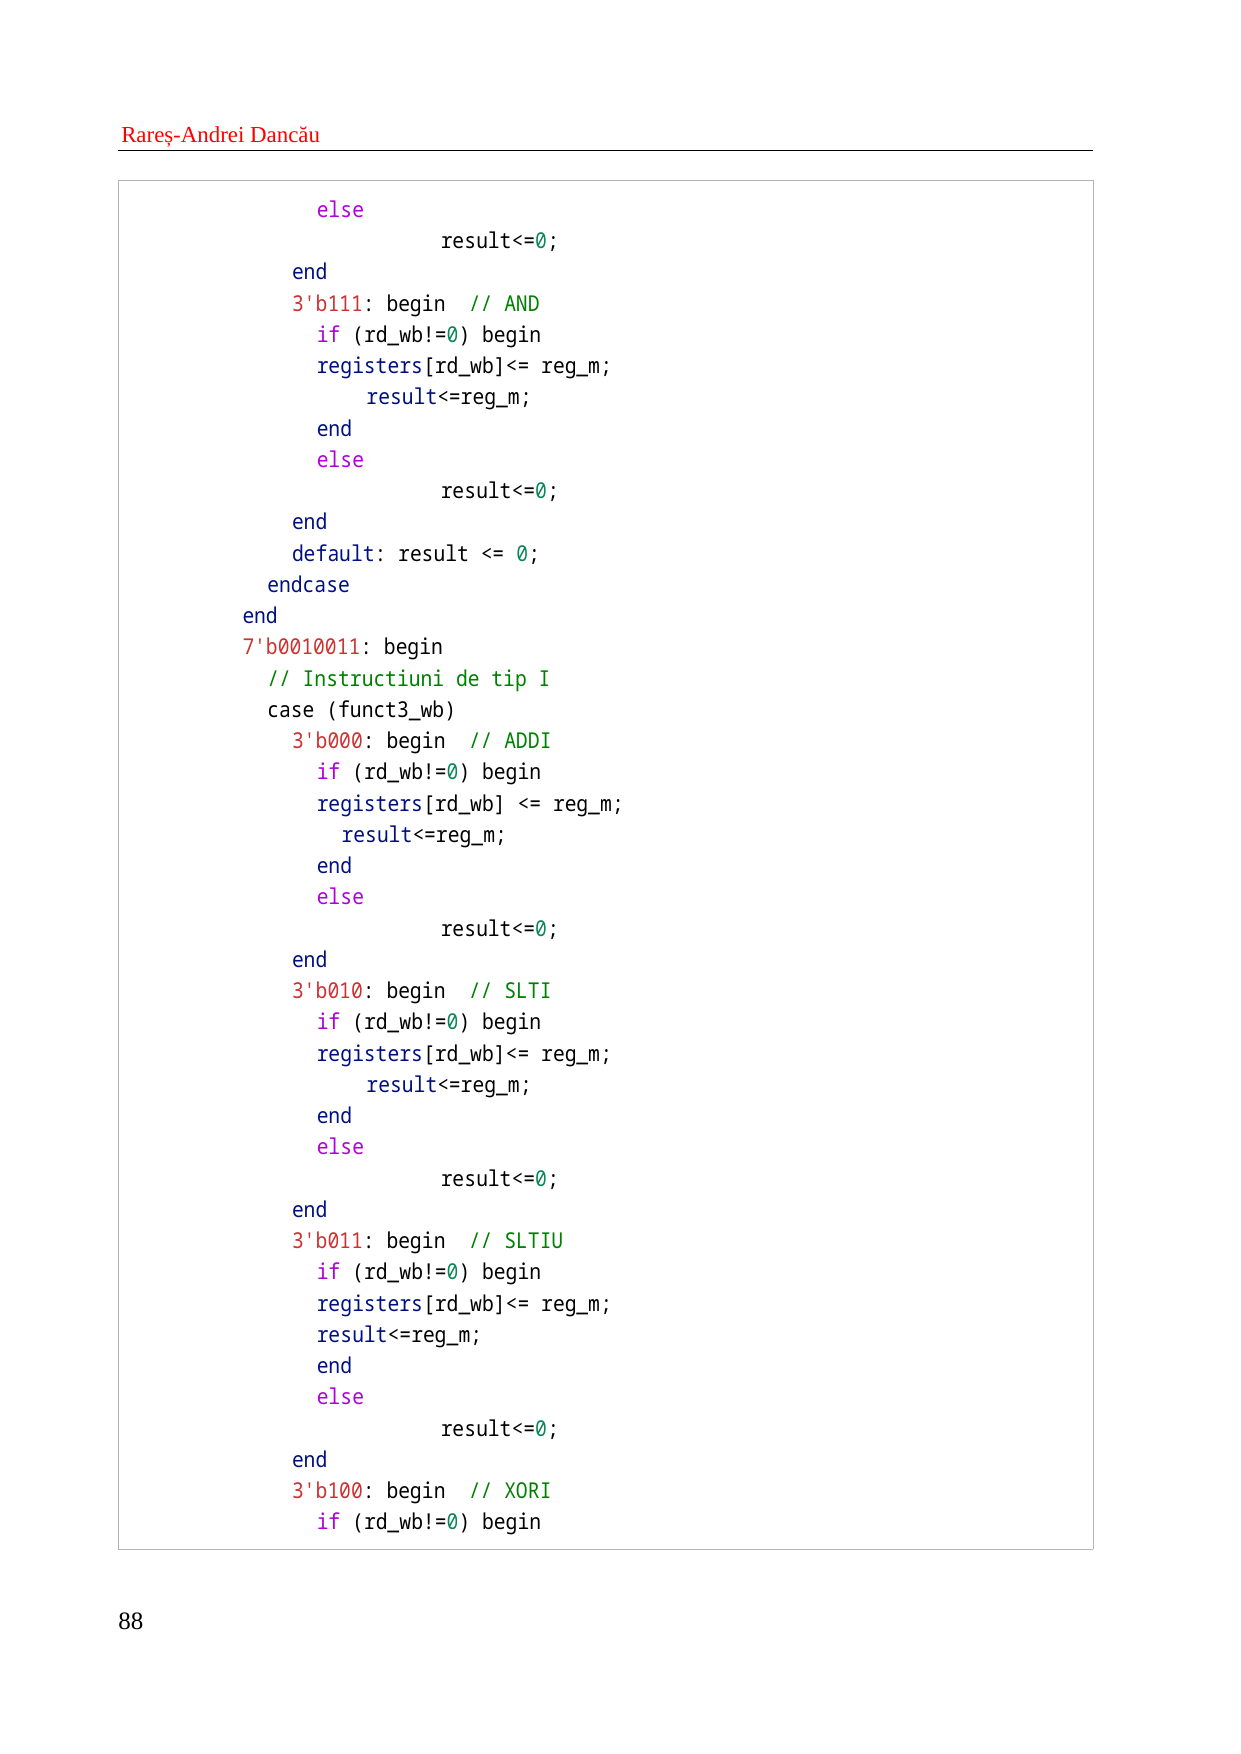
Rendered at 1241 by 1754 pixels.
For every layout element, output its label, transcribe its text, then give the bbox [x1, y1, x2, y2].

text result<=0; [119, 1399, 1093, 1430]
text result<=0; [119, 1149, 1093, 1180]
text else [119, 1368, 1093, 1399]
text end [119, 1180, 1093, 1211]
text end [119, 493, 1093, 524]
text end [119, 399, 1093, 430]
text // Instructiuni de tip I [119, 649, 1093, 680]
text 3'b000: begin // ADDI [119, 711, 1093, 743]
text registers[rd_wb]<= reg_m; [119, 336, 1093, 368]
text registers[rd_wb]<= reg_m; [119, 1024, 1093, 1055]
text 7'b0010011: begin [119, 618, 1093, 649]
text result<=0; [119, 211, 1093, 243]
text case (funct3_wb) [119, 680, 1093, 711]
text end [119, 1336, 1093, 1368]
text result<=reg_m; [119, 368, 1093, 399]
text if (rd_wb!=0) begin [119, 1493, 1093, 1549]
text result<=reg_m; [119, 805, 1093, 836]
text 3'b111: begin // AND [119, 274, 1093, 305]
text else [119, 430, 1093, 461]
text result<=reg_m; [119, 1055, 1093, 1086]
text else [119, 868, 1093, 899]
text result<=reg_m; [119, 1305, 1093, 1336]
text end [119, 1430, 1093, 1461]
text end [119, 1086, 1093, 1118]
text if (rd_wb!=0) begin [119, 743, 1093, 774]
text 3'b100: begin // XORI [119, 1461, 1093, 1493]
text end [119, 586, 1093, 618]
text endcase [119, 555, 1093, 586]
text registers[rd_wb]<= reg_m; [119, 1274, 1093, 1305]
text else [119, 1118, 1093, 1149]
text else [119, 181, 1093, 211]
text end [119, 243, 1093, 274]
text end [119, 836, 1093, 868]
text if (rd_wb!=0) begin [119, 993, 1093, 1024]
text result<=0; [119, 461, 1093, 493]
text 3'b010: begin // SLTI [119, 961, 1093, 993]
text 3'b011: begin // SLTIU [119, 1211, 1093, 1243]
text end [119, 930, 1093, 961]
text result<=0; [119, 899, 1093, 930]
text if (rd_wb!=0) begin [119, 1243, 1093, 1274]
text registers[rd_wb] <= reg_m; [119, 774, 1093, 805]
text if (rd_wb!=0) begin [119, 305, 1093, 336]
text default: result <= 0; [119, 524, 1093, 555]
